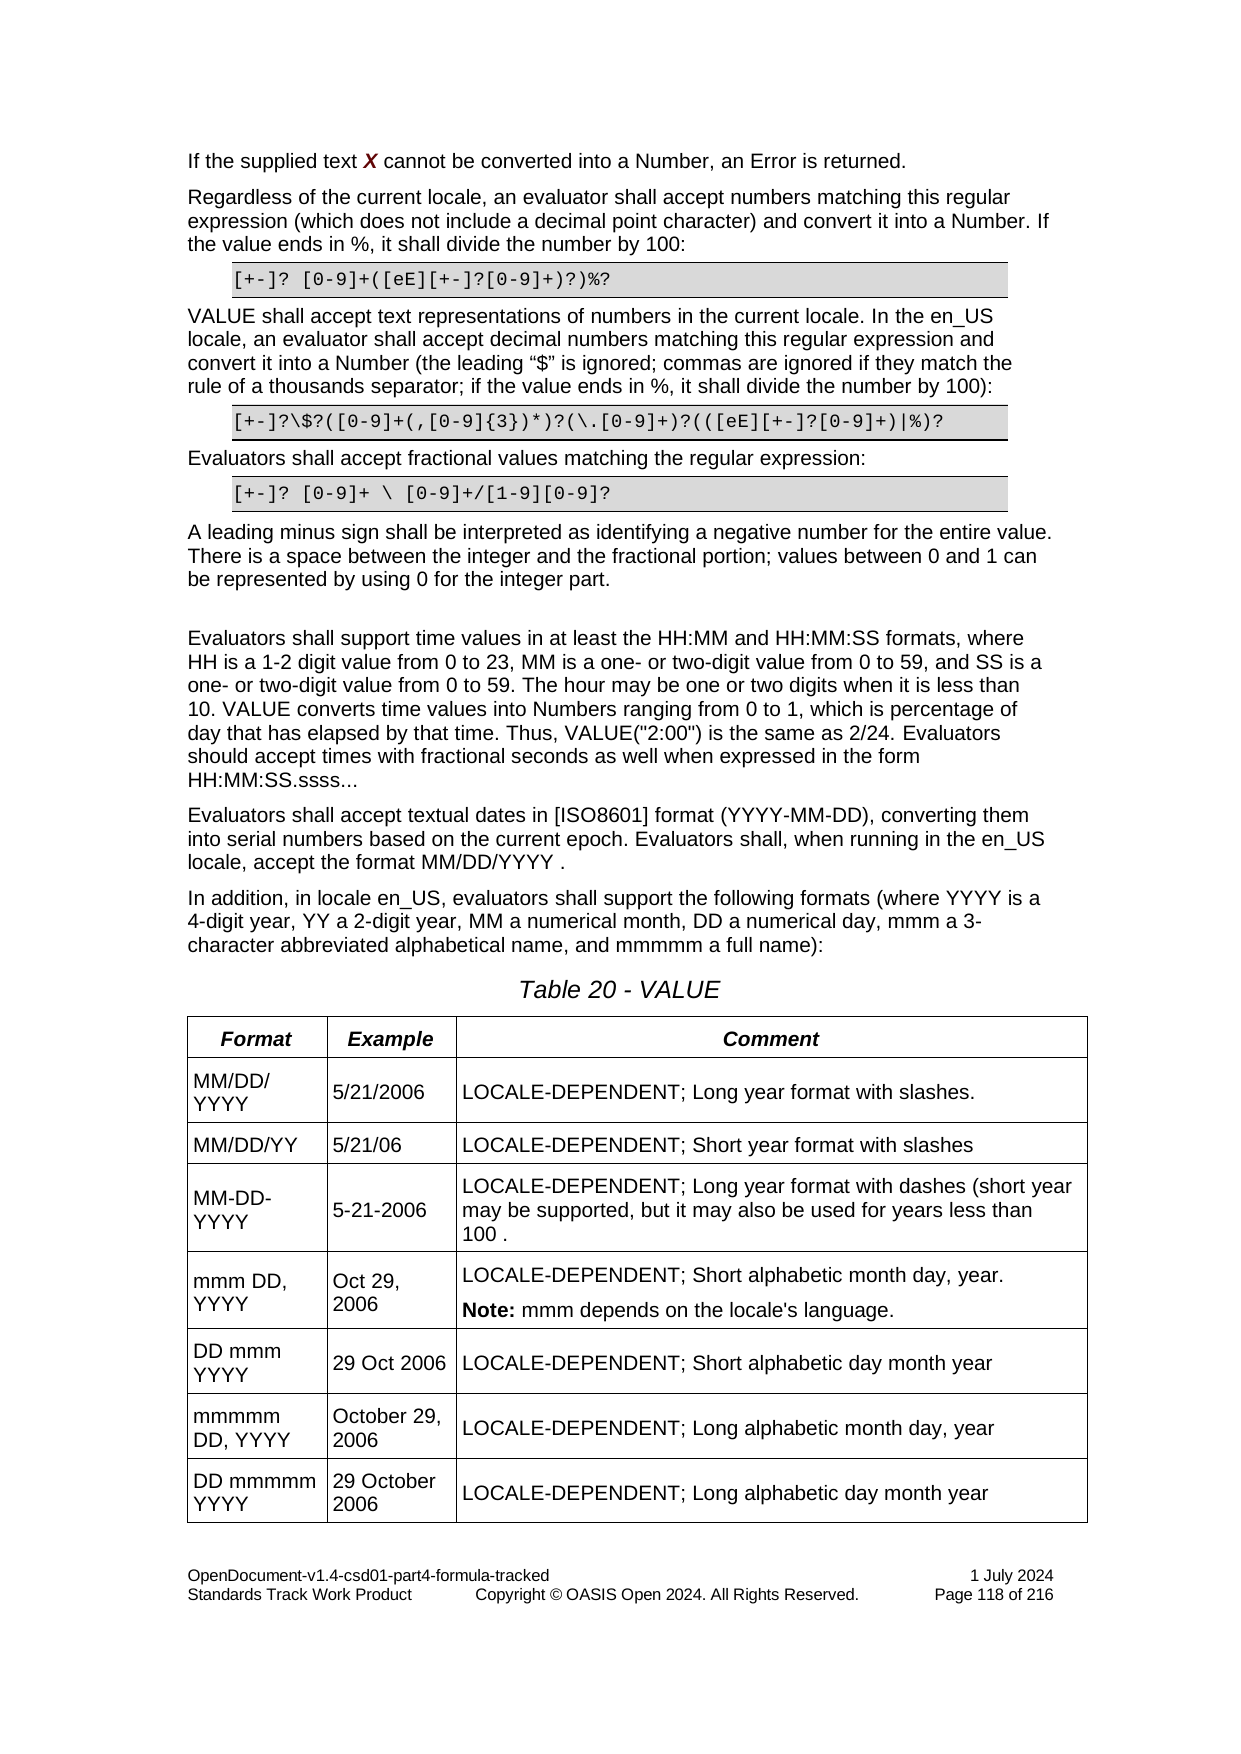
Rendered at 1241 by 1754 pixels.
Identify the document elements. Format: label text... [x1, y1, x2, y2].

table_cell mmm DD, YYYY [188, 1252, 327, 1328]
table_cell October 29, 2006 [328, 1394, 456, 1457]
table_cell mmmmm DD, YYYY [188, 1394, 327, 1457]
text Evaluators shall support time values in at least the HH:MM and HH:MM:SS formats, where HH is a 1-2 digit value from 0 to 23, MM is a one- or two-digit value from 0 to 59, and SS is a one- or two-digit value from 0 to 59. The hour may be one or two digits when it is less than 10. VALUE converts time values into Numbers ranging from 0 to 1, which is percentage of day that has elapsed by that time. Thus, VALUE("2:00") is the same as 2/24. Evaluators should accept times with fractional seconds as well when expressed in the form HH:MM:SS.ssss... [187, 627, 1053, 792]
table_cell MM-DD-YYYY [188, 1164, 327, 1251]
table_header Comment [457, 1017, 1087, 1057]
table_cell LOCALE-DEPENDENT; Long alphabetic month day, year [457, 1394, 1087, 1457]
table_cell 29 October 2006 [328, 1459, 456, 1522]
table_cell LOCALE-DEPENDENT; Short alphabetic day month year [457, 1329, 1087, 1393]
table_cell LOCALE-DEPENDENT; Long alphabetic day month year [457, 1459, 1087, 1522]
table_header Example [328, 1017, 456, 1057]
text Evaluators shall accept textual dates in [ISO8601] format (YYYY-MM-DD), converting them into serial numbers based on the current epoch. Evaluators shall, when running in the en_US locale, accept the format MM/DD/YYYY . [187, 804, 1053, 874]
table_cell MM/DD/YY [188, 1123, 327, 1163]
table_cell Oct 29, 2006 [328, 1252, 456, 1328]
table_cell LOCALE-DEPENDENT; Long year format with dashes (short year may be supported, but it may also be used for years less than 100 . [457, 1164, 1087, 1251]
table_cell MM/DD/YYYY [188, 1058, 327, 1122]
text VALUE shall accept text representations of numbers in the current locale. In the en_US locale, an evaluator shall accept decimal numbers matching this regular expression and convert it into a Number (the leading “$” is ignored; commas are ignored if they match the rule of a thousands separator; if the value ends in %, it shall divide the number by 100): [187, 304, 1053, 398]
table_cell LOCALE-DEPENDENT; Short year format with slashes [457, 1123, 1087, 1163]
text Table 20 - VALUE [187, 976, 1053, 1003]
text [+-]?\$?([0-9]+(,[0-9]{3})*)?(\.[0-9]+)?(([eE][+-]?[0-9]+)|%)? [232, 406, 1008, 439]
table_cell LOCALE-DEPENDENT; Short alphabetic month day, year. Note: mmm depends on the locale's language. [457, 1252, 1087, 1328]
text [+-]? [0-9]+([eE][+-]?[0-9]+)?)%? [232, 263, 1008, 297]
text In addition, in locale en_US, evaluators shall support the following formats (where YYYY is a 4-digit year, YY a 2-digit year, MM a numerical month, DD a numerical day, mmm a 3-character abbreviated alphabetical name, and mmmmm a full name): [187, 886, 1053, 957]
table_cell 5-21-2006 [328, 1164, 456, 1251]
table_cell 29 Oct 2006 [328, 1329, 456, 1393]
table_cell 5/21/2006 [328, 1058, 456, 1122]
table_cell DD mmm YYYY [188, 1329, 327, 1393]
text If the supplied text X cannot be converted into a Number, an Error is returned. [187, 150, 1053, 173]
table_cell DD mmmmm YYYY [188, 1459, 327, 1522]
text Evaluators shall accept fractional values matching the regular expression: [187, 447, 1053, 470]
table_cell LOCALE-DEPENDENT; Long year format with slashes. [457, 1058, 1087, 1122]
text Regardless of the current locale, an evaluator shall accept numbers matching this regular expression (which does not include a decimal point character) and convert it into a Number. If the value ends in %, it shall divide the number by 100: [187, 186, 1053, 256]
text A leading minus sign shall be interpreted as identifying a negative number for the entire value. There is a space between the integer and the fractional portion; values between 0 and 1 can be represented by using 0 for the integer part. [187, 521, 1053, 591]
table_cell 5/21/06 [328, 1123, 456, 1163]
table_header Format [188, 1017, 327, 1057]
text [+-]? [0-9]+ \ [0-9]+/[1-9][0-9]? [232, 477, 1008, 511]
